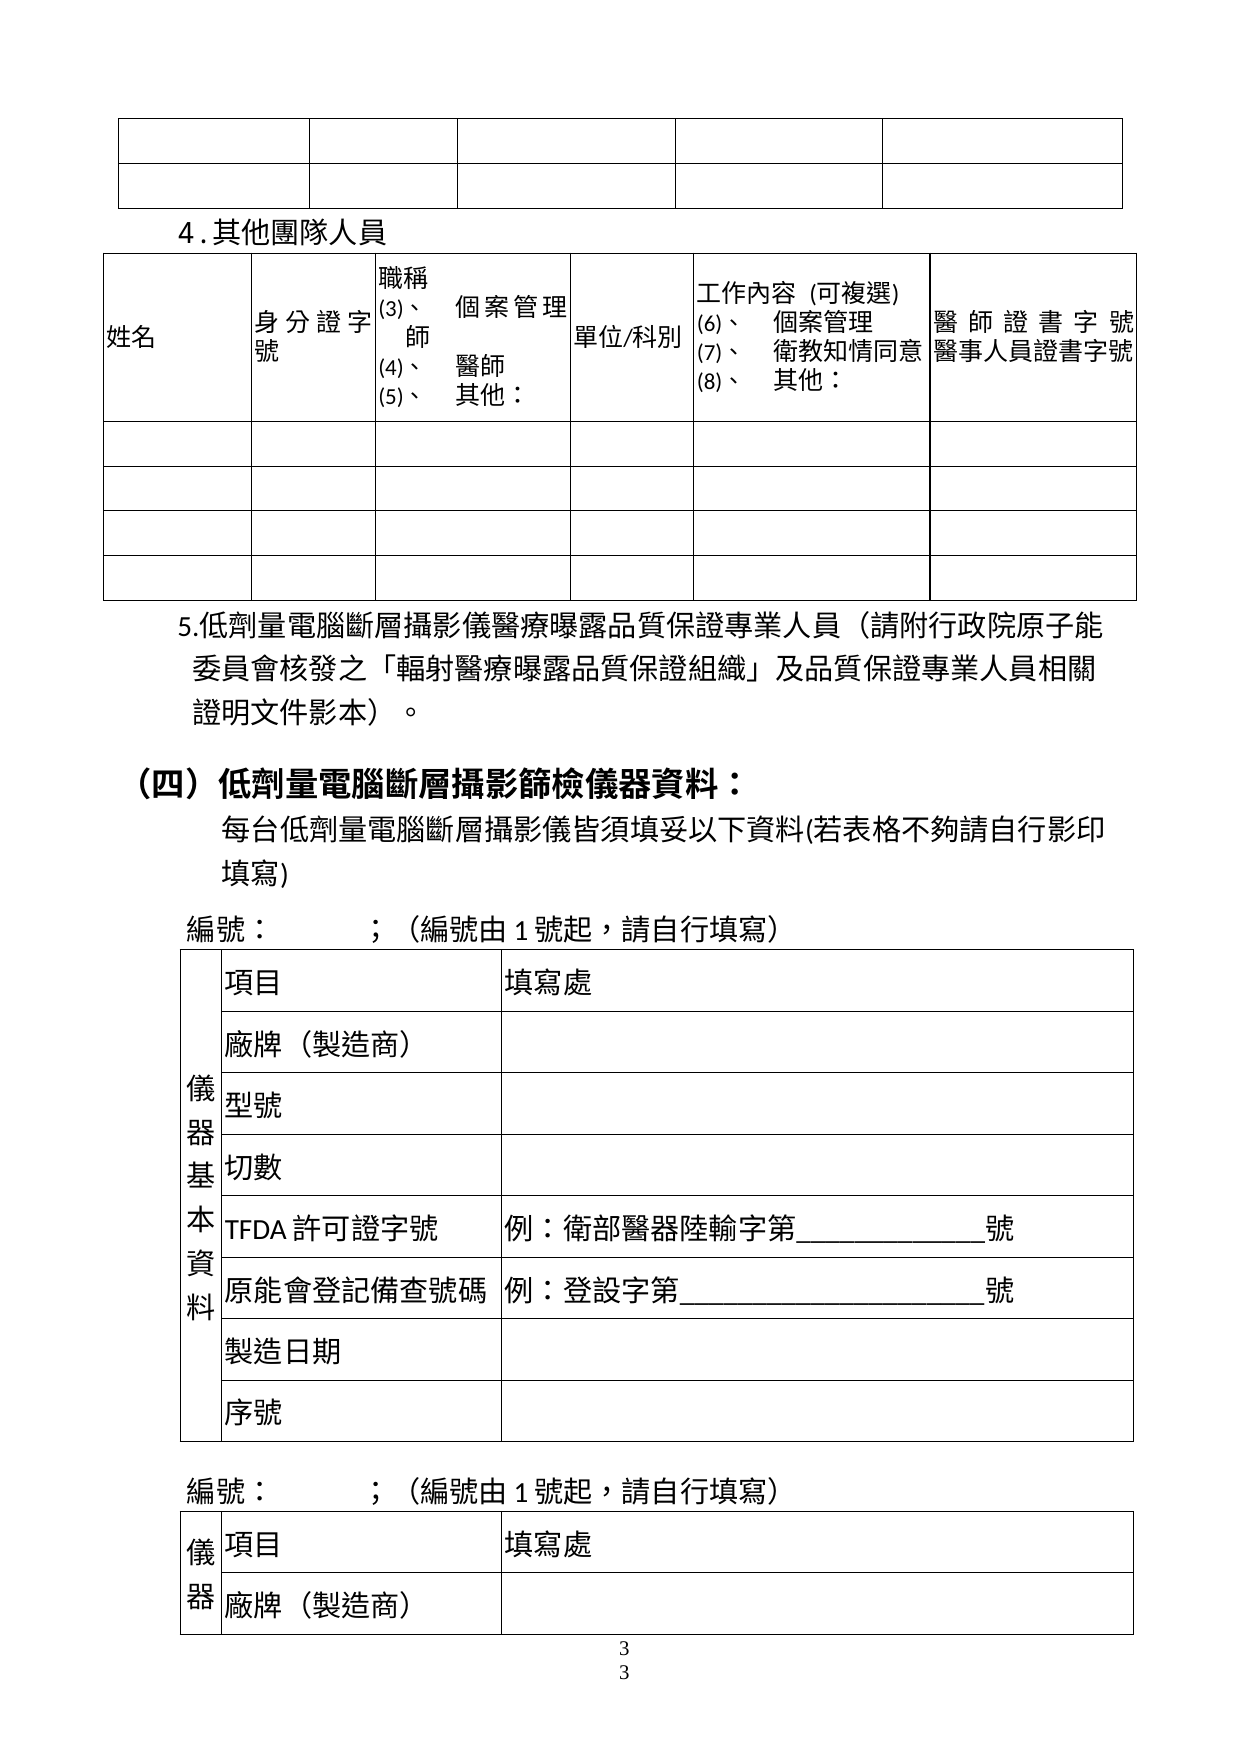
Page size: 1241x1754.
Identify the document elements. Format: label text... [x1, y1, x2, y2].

table_cell [252, 467, 375, 510]
table_cell [376, 556, 570, 600]
table_cell [502, 1573, 1133, 1634]
table_cell [571, 467, 693, 510]
table_header 儀器 [181, 1512, 221, 1634]
table_cell 原能會登記備查號碼 [222, 1258, 501, 1318]
table_cell [694, 422, 929, 466]
table_header 醫師證書字號 醫事人員證書字號 [931, 254, 1136, 421]
table_cell [252, 511, 375, 555]
table_cell [119, 119, 309, 163]
table_cell [376, 511, 570, 555]
table_header 姓名 [104, 254, 251, 421]
table_header 單位/科別 [571, 254, 693, 421]
table_cell 例：衛部醫器陸輸字第_____________號 [502, 1196, 1133, 1257]
table_cell 切數 [222, 1135, 501, 1195]
table_cell [676, 164, 882, 208]
table_cell [883, 119, 1122, 163]
table_cell [104, 422, 251, 466]
text 編號： ；（編號由1號起，請自行填寫） [187, 906, 1122, 949]
table_cell [310, 164, 457, 208]
table_cell [931, 511, 1136, 555]
table_cell 廠牌（製造商） [222, 1012, 501, 1072]
table_cell 製造日期 [222, 1319, 501, 1379]
table_cell [252, 556, 375, 600]
table_cell [676, 119, 882, 163]
table_cell [458, 119, 675, 163]
table_cell [502, 1012, 1133, 1072]
table_cell [571, 422, 693, 466]
text （四）低劑量電腦斷層攝影篩檢儀器資料： [118, 757, 1122, 806]
text 5.低劑量電腦斷層攝影儀醫療曝露品質保證專業人員（請附行政院原子能委員會核發之「輻射醫療曝露品質保證組織」及品質保證專業人員相關證明文件影本）。 [177, 601, 1122, 732]
table_cell TFDA許可證字號 [222, 1196, 501, 1257]
table_cell [694, 556, 929, 600]
text 編號： ；（編號由1號起，請自行填寫） [187, 1467, 1122, 1511]
table_cell 廠牌（製造商） [222, 1573, 501, 1634]
table_cell [376, 422, 570, 466]
table_cell [502, 1381, 1133, 1441]
table_header 工作內容 (可複選) 個案管理 衛教知情同意 其他： [694, 254, 929, 421]
table_cell [502, 1135, 1133, 1195]
table_header 項目 [222, 1512, 501, 1572]
table_cell [571, 511, 693, 555]
table_header 填寫處 [502, 1512, 1133, 1572]
table_cell [252, 422, 375, 466]
table_cell [376, 467, 570, 510]
table_cell [694, 511, 929, 555]
table_cell [883, 164, 1122, 208]
table_cell [502, 1073, 1133, 1134]
table_cell 序號 [222, 1381, 501, 1441]
table_cell [931, 422, 1136, 466]
table_cell [694, 467, 929, 510]
table_header 儀器基本資料 [181, 950, 221, 1441]
table_header 身分證字號 [252, 254, 375, 421]
table_cell [104, 556, 251, 600]
table_header 職稱 個案管理師 醫師 其他： [376, 254, 570, 421]
table_cell [310, 119, 457, 163]
text 4.其他團隊人員 [177, 209, 1122, 252]
table_cell 例：登設字第_____________________號 [502, 1258, 1133, 1318]
table_cell [458, 164, 675, 208]
table_cell 型號 [222, 1073, 501, 1134]
table_cell [104, 467, 251, 510]
text 每台低劑量電腦斷層攝影儀皆須填妥以下資料(若表格不夠請自行影印填寫) [221, 806, 1122, 893]
table_cell [104, 511, 251, 555]
table_cell [571, 556, 693, 600]
table_cell [931, 556, 1136, 600]
table_cell [931, 467, 1136, 510]
table_cell [119, 164, 309, 208]
table_header 項目 [222, 950, 501, 1011]
table_header 填寫處 [502, 950, 1133, 1011]
table_cell [502, 1319, 1133, 1379]
